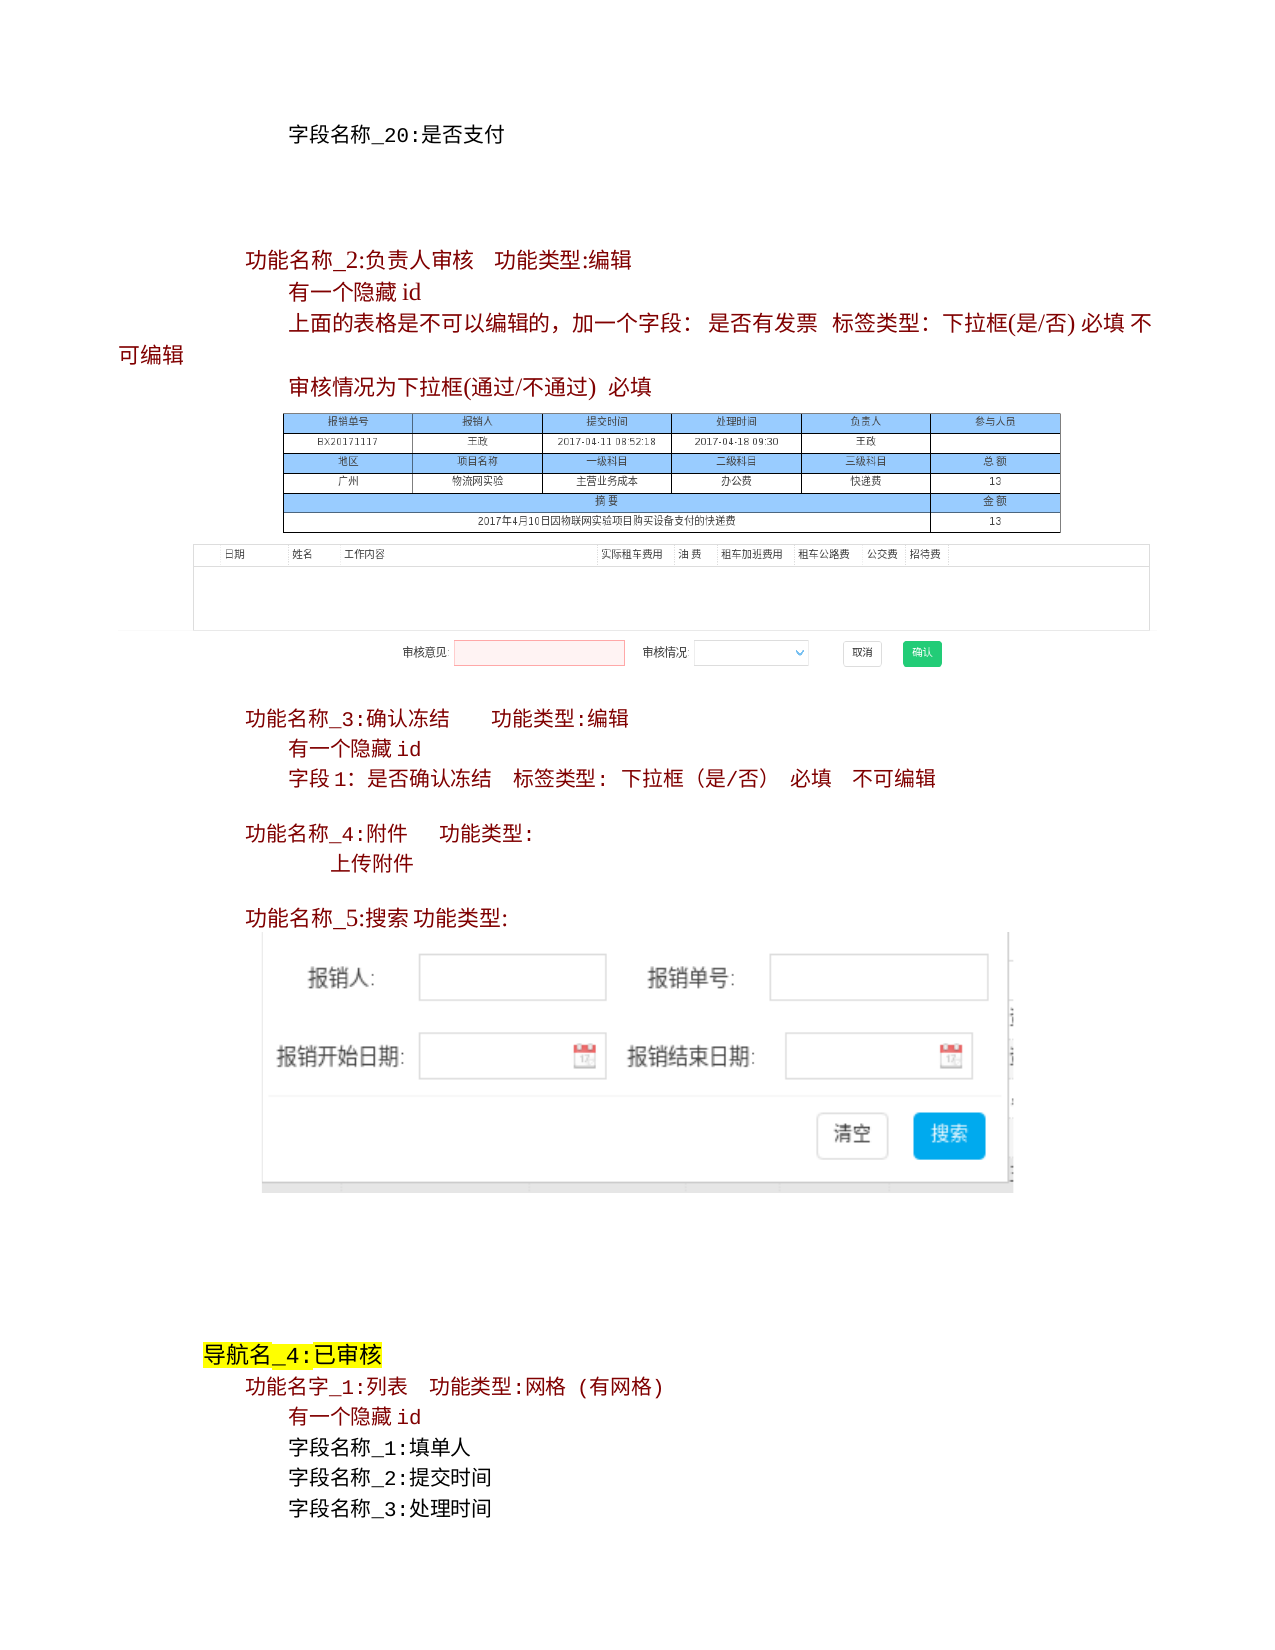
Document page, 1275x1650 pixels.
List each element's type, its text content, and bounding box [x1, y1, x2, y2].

text 功能名称_3:确认冻结 功能类型:编辑 [118, 702, 1157, 732]
text 有一个隐藏id [118, 1401, 1157, 1431]
text 上面的表格是不可以编辑的，加一个字段： 是否有发票 标签类型：下拉框(是/否) 必填 不可编辑 [118, 306, 1157, 370]
text 字段1：是否确认冻结 标签类型: 下拉框（是/否） 必填 不可编辑 [118, 763, 1157, 793]
text 功能名称_2:负责人审核 功能类型:编辑 [118, 243, 1157, 275]
text 字段名称_1:填单人 [118, 1431, 1157, 1461]
text 字段名称_3:处理时间 [118, 1492, 1157, 1522]
text 上传附件 [118, 847, 1157, 878]
picture [261, 932, 1014, 1193]
text 有一个隐藏id [118, 275, 1157, 306]
text 导航名_4:已审核 [118, 1342, 1157, 1370]
text 有一个隐藏id [118, 732, 1157, 763]
picture [118, 401, 1157, 674]
text 字段名称_2:提交时间 [118, 1461, 1157, 1492]
text 功能名字_1:列表 功能类型:网格 (有网格) [118, 1370, 1157, 1401]
text 功能名称_4:附件 功能类型: [118, 817, 1157, 847]
text 审核情况为下拉框(通过/不通过) 必填 [118, 370, 1157, 401]
text 功能名称_5:搜索 功能类型: [118, 901, 1157, 933]
text 字段名称_20:是否支付 [118, 118, 1157, 148]
